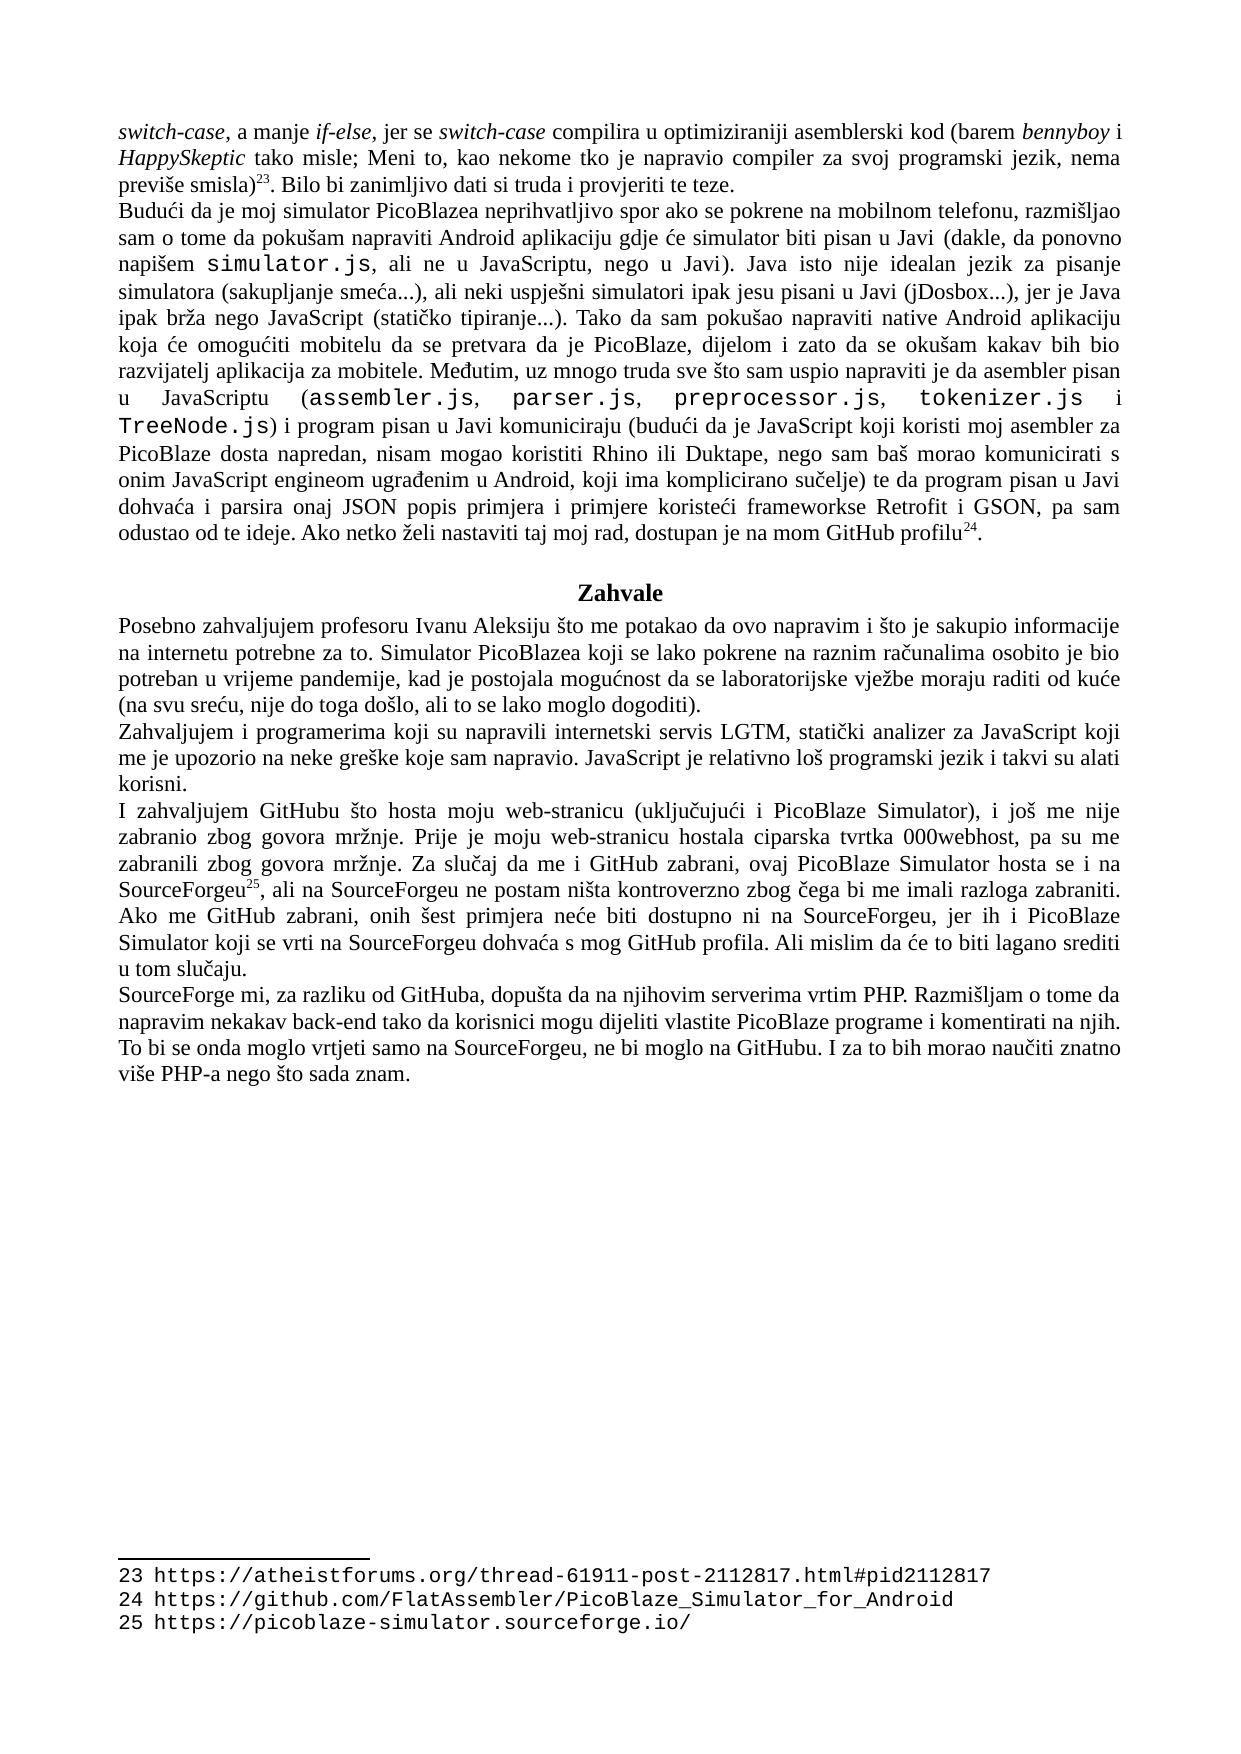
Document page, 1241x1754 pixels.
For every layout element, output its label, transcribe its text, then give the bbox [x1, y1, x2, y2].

text https://github.com/FlatAssembler/PicoBlaze_Simulator_for_Android [118, 1588, 1122, 1612]
text Zahvaljujem i programerima koji su napravili internetski servis LGTM, statički analizer za JavaScript koji me je upozorio na neke greške koje sam napravio. JavaScript je relativno loš programski jezik i takvi su alati korisni. [118, 718, 1122, 797]
text https://atheistforums.org/thread-61911-post-2112817.html#pid2112817 [118, 1565, 1122, 1588]
text https://picoblaze-simulator.sourceforge.io/ [118, 1612, 1122, 1636]
text I zahvaljujem GitHubu što hosta moju web-stranicu (uključujući i PicoBlaze Simulator), i još me nije zabranio zbog govora mržnje. Prije je moju web-stranicu hostala ciparska tvrtka 000webhost, pa su me zabranili zbog govora mržnje. Za slučaj da me i GitHub zabrani, ovaj PicoBlaze Simulator hosta se i na SourceForgeu, ali na SourceForgeu ne postam ništa kontroverzno zbog čega bi me imali razloga zabraniti. Ako me GitHub zabrani, onih šest primjera neće biti dostupno ni na SourceForgeu, jer ih i PicoBlaze Simulator koji se vrti na SourceForgeu dohvaća s mog GitHub profila. Ali mislim da će to biti lagano srediti u tom slučaju. [118, 797, 1122, 981]
text SourceForge mi, za razliku od GitHuba, dopušta da na njihovim serverima vrtim PHP. Razmišljam o tome da napravim nekakav back-end tako da korisnici mogu dijeliti vlastite PicoBlaze programe i komentirati na njih. To bi se onda moglo vrtjeti samo na SourceForgeu, ne bi moglo na GitHubu. I za to bih morao naučiti znatno više PHP-a nego što sada znam. [118, 981, 1122, 1087]
text Budući da je moj simulator PicoBlazea neprihvatljivo spor ako se pokrene na mobilnom telefonu, razmišljao sam o tome da pokušam napraviti Android aplikaciju gdje će simulator biti pisan u Javi (dakle, da ponovno napišem simulator.js, ali ne u JavaScriptu, nego u Javi). Java isto nije idealan jezik za pisanje simulatora (sakupljanje smeća...), ali neki uspješni simulatori ipak jesu pisani u Javi (jDosbox...), jer je Java ipak brža nego JavaScript (statičko tipiranje...). Tako da sam pokušao napraviti native Android aplikaciju koja će omogućiti mobitelu da se pretvara da je PicoBlaze, dijelom i zato da se okušam kakav bih bio razvijatelj aplikacija za mobitele. Međutim, uz mnogo truda sve što sam uspio napraviti je da asembler pisan u JavaScriptu (assembler.js, parser.js, preprocessor.js, tokenizer.js i TreeNode.js) i program pisan u Javi komuniciraju (budući da je JavaScript koji koristi moj asembler za PicoBlaze dosta napredan, nisam mogao koristiti Rhino ili Duktape, nego sam baš morao komunicirati s onim JavaScript engineom ugrađenim u Android, koji ima komplicirano sučelje) te da program pisan u Javi dohvaća i parsira onaj JSON popis primjera i primjere koristeći frameworkse Retrofit i GSON, pa sam odustao od te ideje. Ako netko želi nastaviti taj moj rad, dostupan je na mom GitHub profilu. [118, 197, 1122, 545]
text switch-case, a manje if-else, jer se switch-case compilira u optimiziraniji asemblerski kod (barem bennyboy i HappySkeptic tako misle; Meni to, kao nekome tko je napravio compiler za svoj programski jezik, nema previše smisla). Bilo bi zanimljivo dati si truda i provjeriti te teze. [118, 118, 1122, 197]
text Posebno zahvaljujem profesoru Ivanu Aleksiju što me potakao da ovo napravim i što je sakupio informacije na internetu potrebne za to. Simulator PicoBlazea koji se lako pokrene na raznim računalima osobito je bio potreban u vrijeme pandemije, kad je postojala mogućnost da se laboratorijske vježbe moraju raditi od kuće (na svu sreću, nije do toga došlo, ali to se lako moglo dogoditi). [118, 612, 1122, 718]
text Zahvale [118, 578, 1122, 606]
